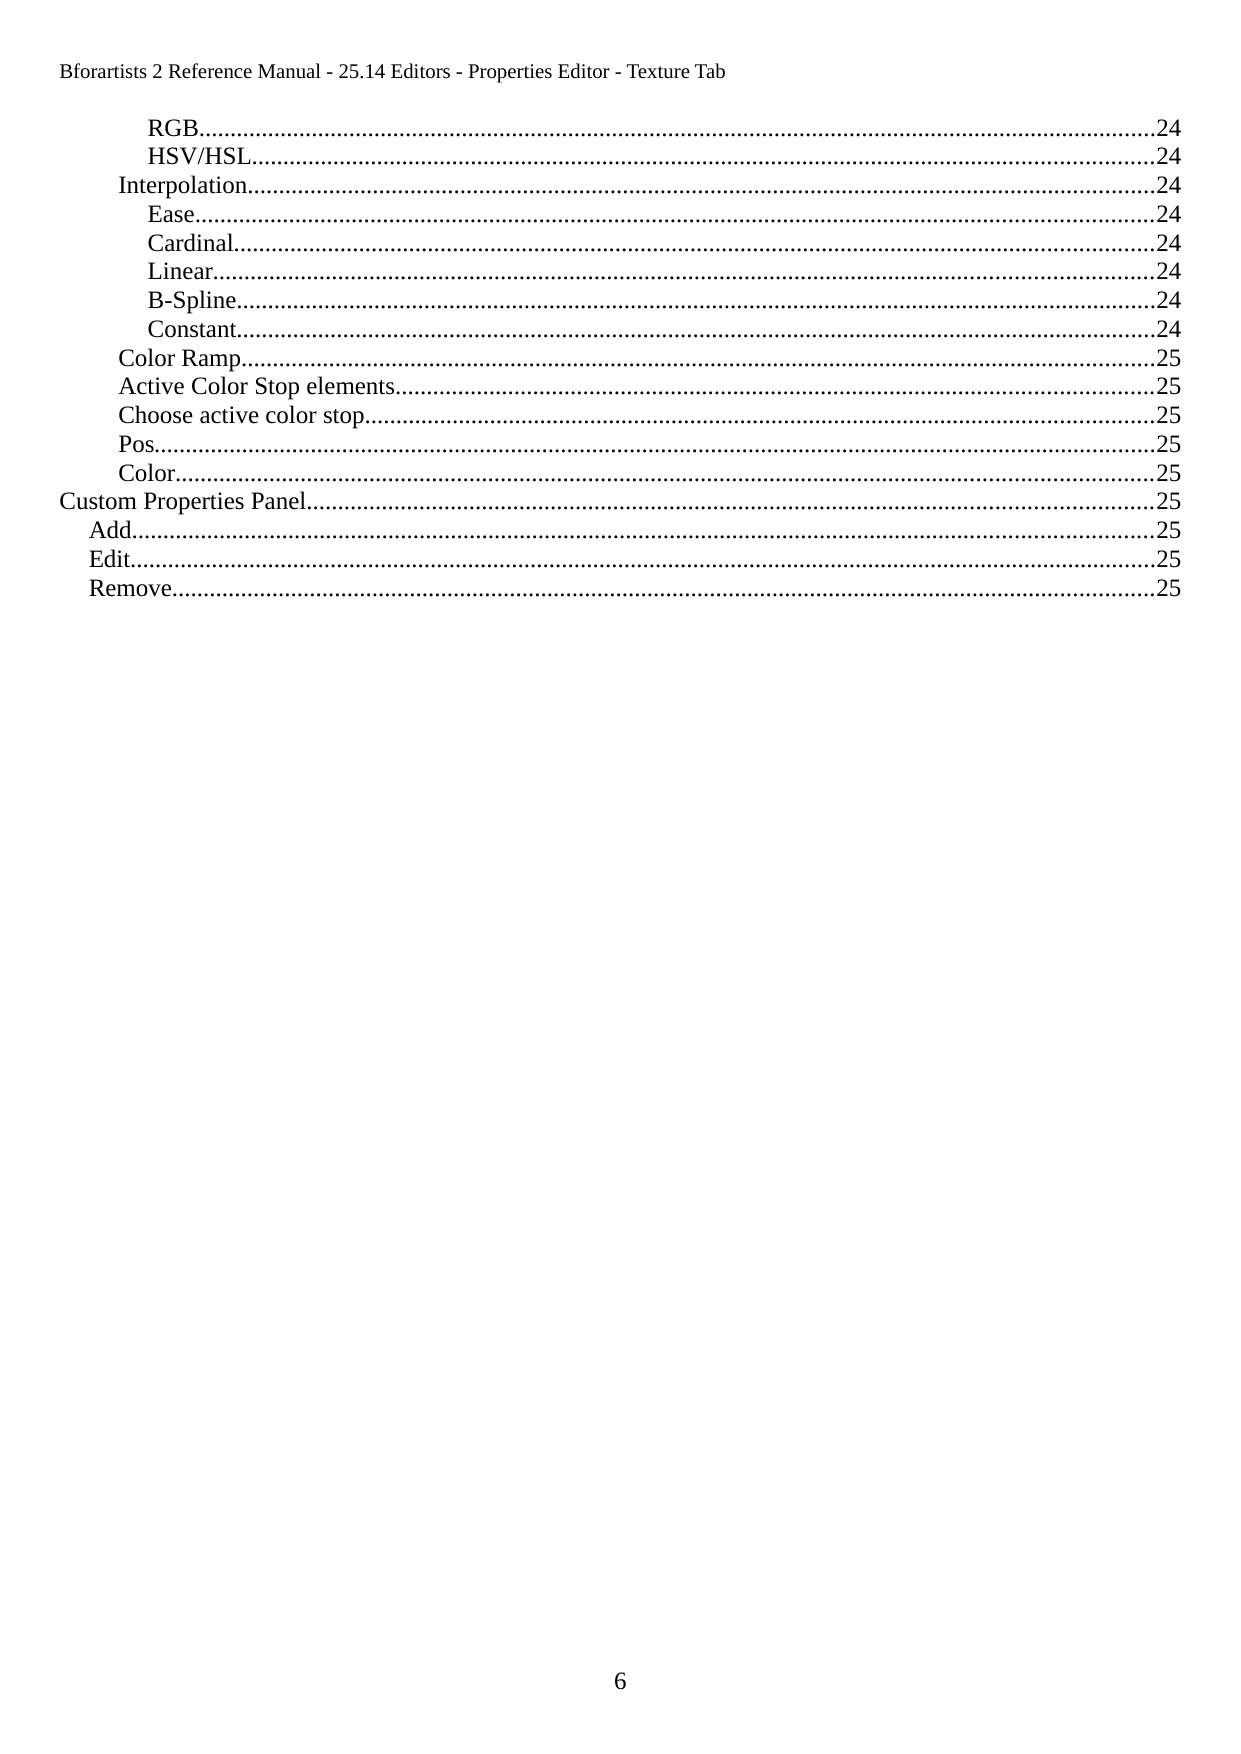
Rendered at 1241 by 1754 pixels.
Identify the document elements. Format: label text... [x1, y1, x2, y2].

text Edit 25 [88, 544, 1181, 573]
text Custom Properties Panel 25 [59, 486, 1181, 515]
text Add 25 [88, 515, 1181, 544]
text Remove 25 [88, 573, 1181, 601]
text B-Spline 24 [147, 285, 1181, 314]
text Active Color Stop elements 25 [118, 371, 1181, 400]
text Interpolation 24 [118, 170, 1181, 199]
text Color Ramp 25 [118, 343, 1181, 371]
text HSV/HSL 24 [147, 141, 1181, 170]
text Cardinal 24 [147, 228, 1181, 256]
text Choose active color stop 25 [118, 400, 1181, 429]
text RGB 24 [147, 113, 1181, 141]
text Constant 24 [147, 314, 1181, 343]
text Linear 24 [147, 256, 1181, 285]
text Color 25 [118, 458, 1181, 486]
text Ease 24 [147, 199, 1181, 228]
text Pos 25 [118, 429, 1181, 458]
